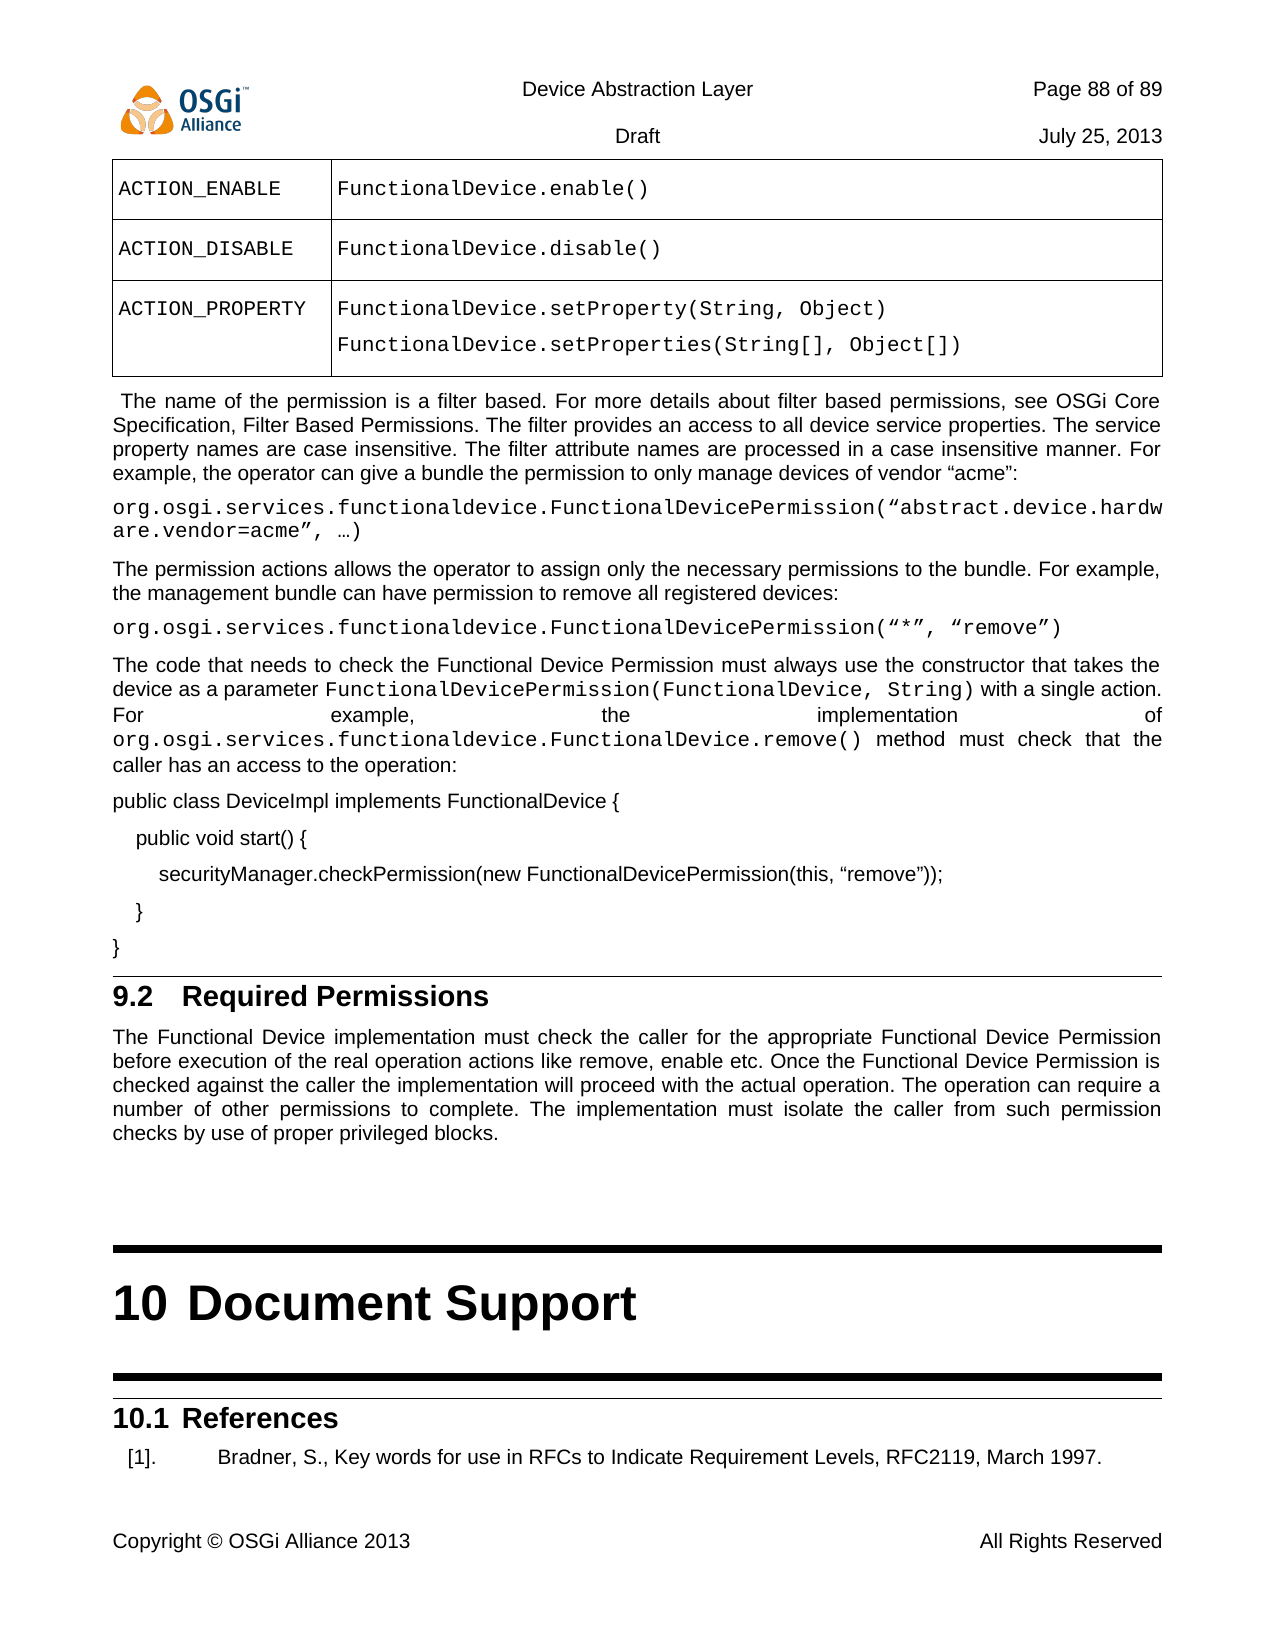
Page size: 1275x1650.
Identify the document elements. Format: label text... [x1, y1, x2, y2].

table_cell ACTION_PROPERTY [113, 281, 331, 376]
text The code that needs to check the Functional Device Permission must always use the constructor that takes the device as a parameter FunctionalDevicePermission(FunctionalDevice, String) with a single action. For example, the implementation of org.osgi.services.functionaldevice.FunctionalDevice.remove() method must check that the caller has an access to the operation: [112, 653, 1162, 777]
text public class DeviceImpl implements FunctionalDevice { [112, 789, 1162, 813]
text public void start() { [112, 826, 1162, 850]
subtitle References [112, 1399, 1162, 1435]
table_cell ACTION_ENABLE [113, 160, 331, 219]
text } [112, 935, 1162, 959]
text org.osgi.services.functionaldevice.FunctionalDevicePermission(“abstract.device.hardware.vendor=acme”, …) [112, 497, 1162, 544]
table_cell FunctionalDevice.disable() [332, 220, 1162, 279]
list Bradner, S., Key words for use in RFCs to Indicate Requirement Levels, RFC2119, March 1997. [127, 1445, 1162, 1469]
text securityManager.checkPermission(new FunctionalDevicePermission(this, “remove”)); [112, 862, 1162, 886]
picture [113, 78, 257, 142]
text } [112, 899, 1162, 923]
text The name of the permission is a filter based. For more details about filter based permissions, see OSGi Core Specification, Filter Based Permissions. The filter provides an access to all device service properties. The service property names are case insensitive. The filter attribute names are processed in a case insensitive manner. For example, the operator can give a bundle the permission to only manage devices of vendor “acme”: [112, 388, 1162, 484]
text The Functional Device implementation must check the caller for the appropriate Functional Device Permission before execution of the real operation actions like remove, enable etc. Once the Functional Device Permission is checked against the caller the implementation will proceed with the actual operation. The operation can require a number of other permissions to complete. The implementation must isolate the caller from such permission checks by use of proper privileged blocks. [112, 1025, 1162, 1145]
table_cell ACTION_DISABLE [113, 220, 331, 279]
subtitle Required Permissions [112, 977, 1162, 1012]
table_cell FunctionalDevice.enable() [332, 160, 1162, 219]
table_cell FunctionalDevice.setProperty(String, Object) FunctionalDevice.setProperties(String[], Object[]) [332, 281, 1162, 376]
text The permission actions allows the operator to assign only the necessary permissions to the bundle. For example, the management bundle can have permission to remove all registered devices: [112, 557, 1162, 604]
text org.osgi.services.functionaldevice.FunctionalDevicePermission(“*”, “remove”) [112, 617, 1162, 641]
subtitle Document Support [112, 1246, 1162, 1381]
